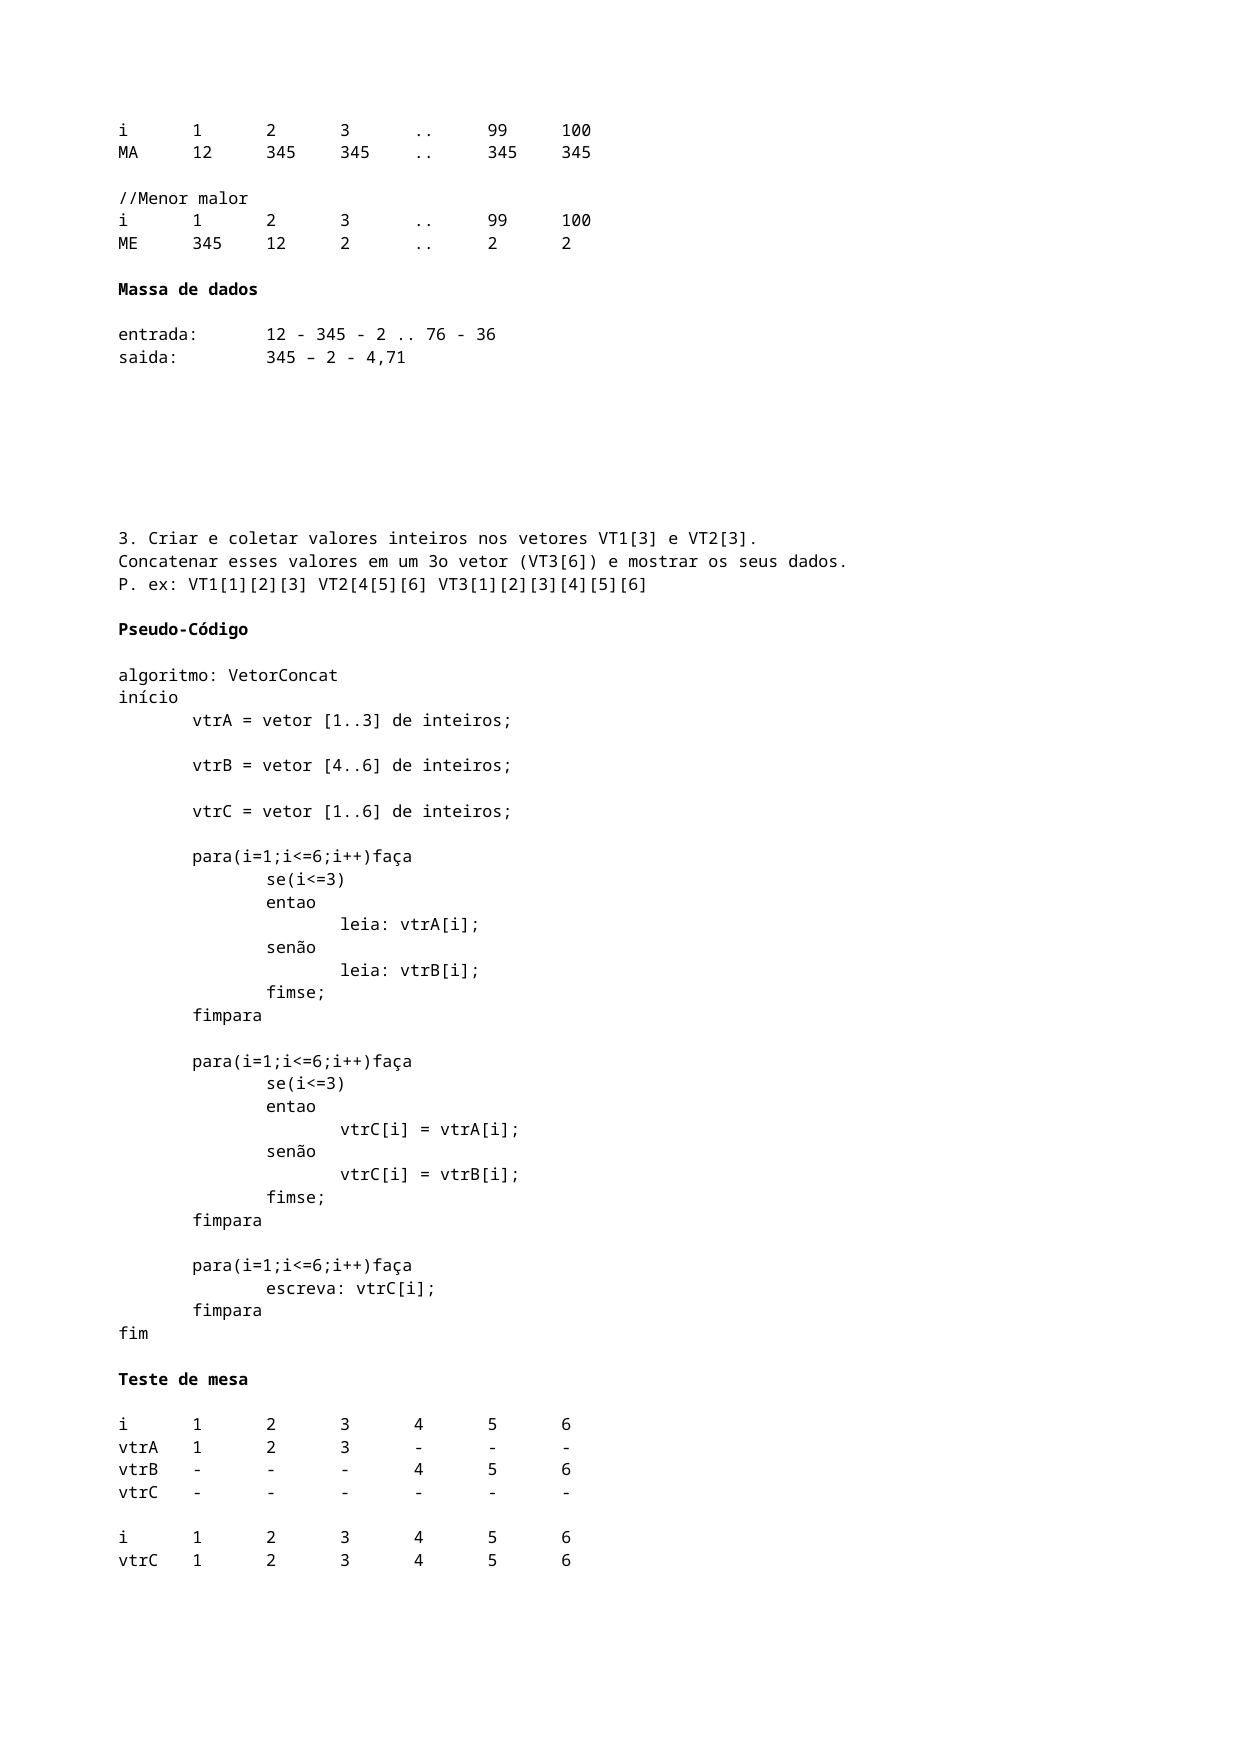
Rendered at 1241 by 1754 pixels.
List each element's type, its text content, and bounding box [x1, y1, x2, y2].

text Pseudo-Código [118, 618, 1122, 640]
text fimpara [118, 1299, 1122, 1322]
text ME 345 12 2 .. 2 2 [118, 232, 1122, 254]
text leia: vtrA[i]; [118, 913, 1122, 936]
text para(i=1;i<=6;i++)faça [118, 1049, 1122, 1072]
text Concatenar esses valores em um 3o vetor (VT3[6]) e mostrar os seus dados. [118, 549, 1122, 572]
text vtrC[i] = vtrA[i]; [118, 1117, 1122, 1140]
text Teste de mesa [118, 1367, 1122, 1390]
text Massa de dados [118, 277, 1122, 300]
text fimse; [118, 981, 1122, 1004]
text senão [118, 936, 1122, 958]
text i 1 2 3 .. 99 100 [118, 209, 1122, 232]
text i 1 2 3 .. 99 100 [118, 118, 1122, 141]
text vtrB - - - 4 5 6 [118, 1458, 1122, 1481]
text se(i<=3) [118, 867, 1122, 890]
text entrada: 12 - 345 - 2 .. 76 - 36 [118, 322, 1122, 345]
text vtrA = vetor [1..3] de inteiros; [118, 708, 1122, 731]
text saida: 345 – 2 - 4,71 [118, 345, 1122, 368]
text entao [118, 890, 1122, 913]
text i 1 2 3 4 5 6 [118, 1526, 1122, 1549]
text para(i=1;i<=6;i++)faça [118, 845, 1122, 867]
text P. ex: VT1[1][2][3] VT2[4[5][6] VT3[1][2][3][4][5][6] [118, 572, 1122, 595]
text escreva: vtrC[i]; [118, 1276, 1122, 1299]
text fimpara [118, 1208, 1122, 1231]
text senão [118, 1140, 1122, 1163]
text vtrB = vetor [4..6] de inteiros; [118, 754, 1122, 777]
text vtrA 1 2 3 - - - [118, 1435, 1122, 1458]
text entao [118, 1094, 1122, 1117]
text para(i=1;i<=6;i++)faça [118, 1253, 1122, 1276]
text algoritmo: VetorConcat [118, 663, 1122, 686]
text se(i<=3) [118, 1072, 1122, 1094]
text fimpara [118, 1004, 1122, 1026]
text fimse; [118, 1185, 1122, 1208]
text fim [118, 1322, 1122, 1344]
text 3. Criar e coletar valores inteiros nos vetores VT1[3] e VT2[3]. [118, 527, 1122, 549]
text vtrC 1 2 3 4 5 6 [118, 1549, 1122, 1571]
text MA 12 345 345 .. 345 345 [118, 141, 1122, 163]
text i 1 2 3 4 5 6 [118, 1412, 1122, 1435]
text leia: vtrB[i]; [118, 958, 1122, 981]
text vtrC = vetor [1..6] de inteiros; [118, 799, 1122, 822]
text vtrC[i] = vtrB[i]; [118, 1163, 1122, 1185]
text //Menor malor [118, 186, 1122, 209]
text vtrC - - - - - - [118, 1481, 1122, 1503]
text início [118, 686, 1122, 708]
